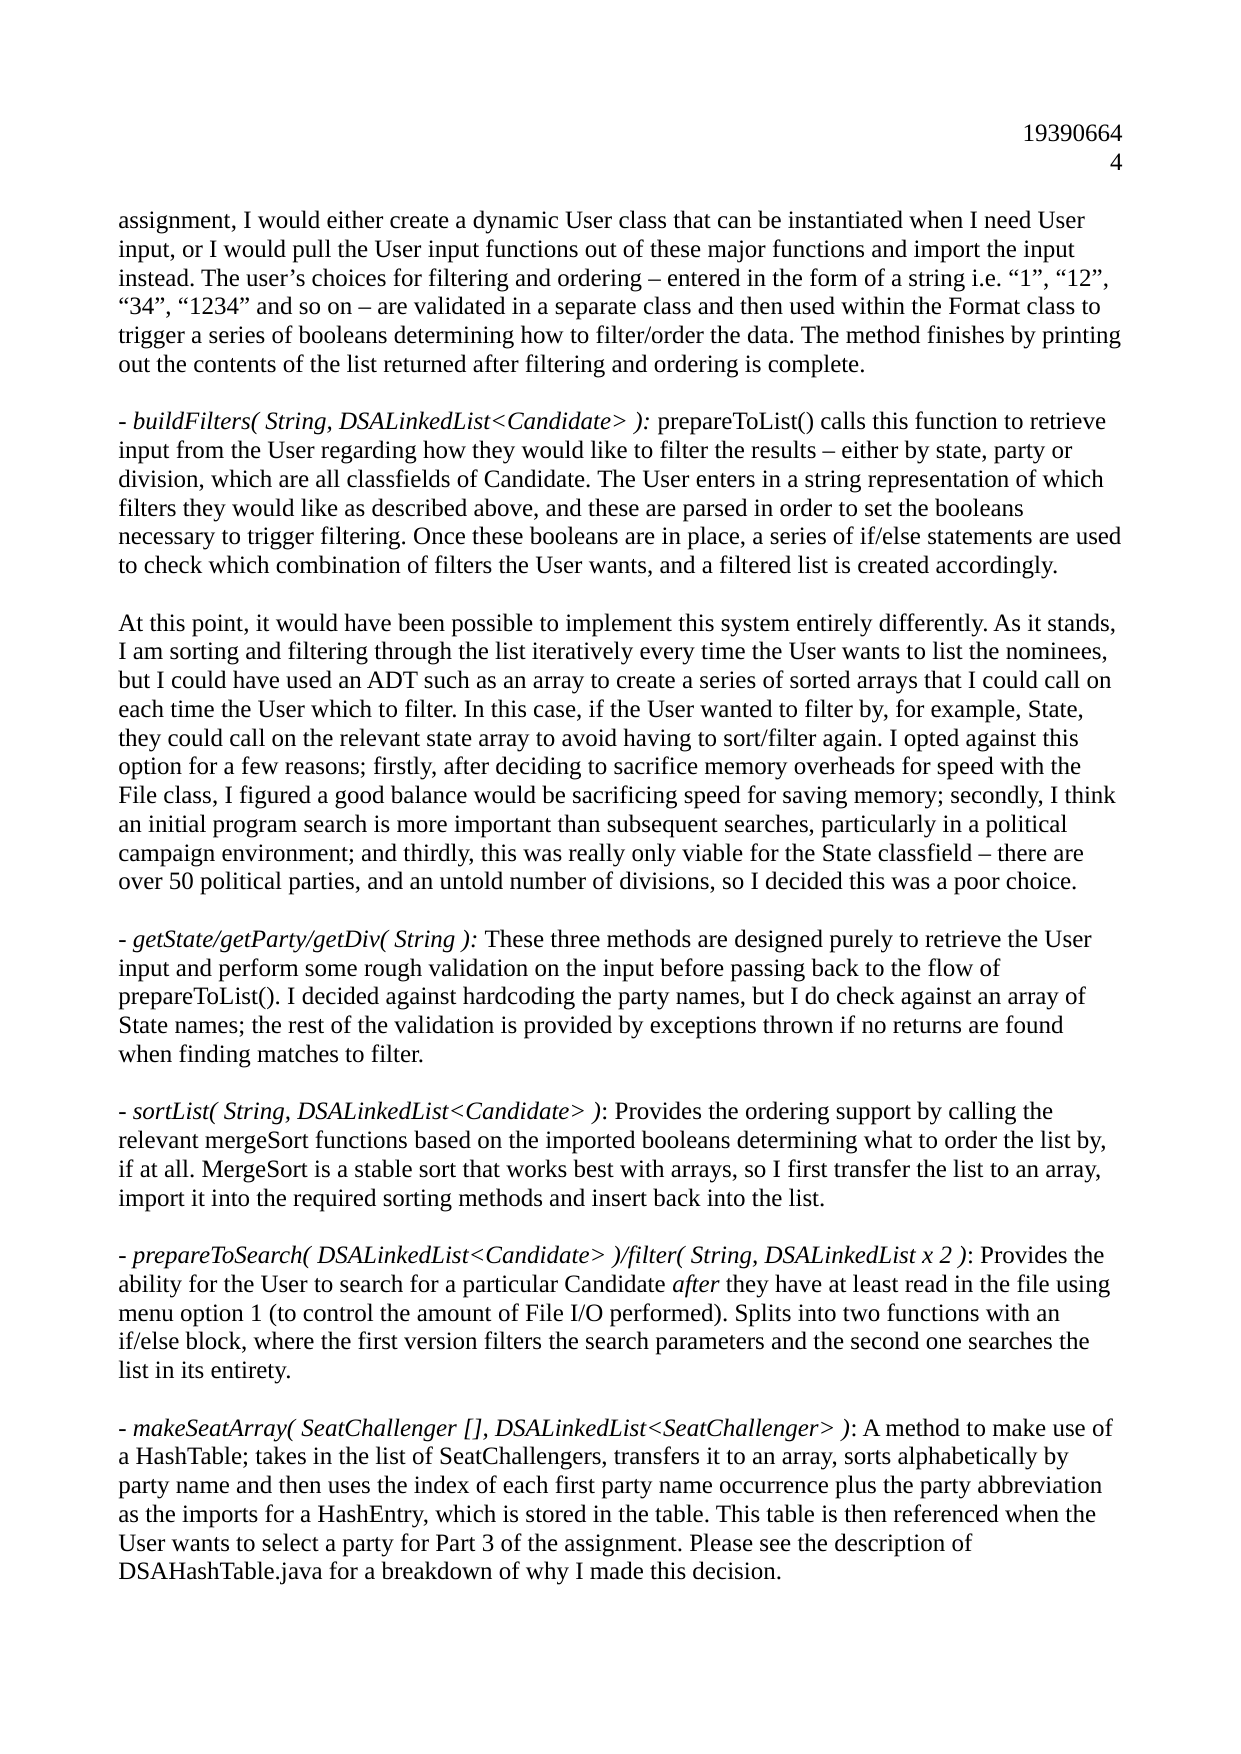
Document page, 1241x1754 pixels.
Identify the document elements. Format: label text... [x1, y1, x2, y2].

text assignment, I would either create a dynamic User class that can be instantiated when I need User input, or I would pull the User input functions out of these major functions and import the input instead. The user’s choices for filtering and ordering – entered in the form of a string i.e. “1”, “12”, “34”, “1234” and so on – are validated in a separate class and then used within the Format class to trigger a series of booleans determining how to filter/order the data. The method finishes by printing out the contents of the list returned after filtering and ordering is complete. [118, 205, 1122, 378]
text - makeSeatArray( SeatChallenger [], DSALinkedList<SeatChallenger> ): A method to make use of a HashTable; takes in the list of SeatChallengers, transfers it to an array, sorts alphabetically by party name and then uses the index of each first party name occurrence plus the party abbreviation as the imports for a HashEntry, which is stored in the table. This table is then referenced when the User wants to select a party for Part 3 of the assignment. Please see the description of DSAHashTable.java for a breakdown of why I made this decision. [118, 1413, 1122, 1585]
text At this point, it would have been possible to implement this system entirely differently. As it stands, I am sorting and filtering through the list iteratively every time the User wants to list the nominees, but I could have used an ADT such as an array to create a series of sorted arrays that I could call on each time the User which to filter. In this case, if the User wanted to filter by, for example, State, they could call on the relevant state array to avoid having to sort/filter again. I opted against this option for a few reasons; firstly, after deciding to sacrifice memory overheads for speed with the File class, I figured a good balance would be sacrificing speed for saving memory; secondly, I think an initial program search is more important than subsequent searches, particularly in a political campaign environment; and thirdly, this was really only viable for the State classfield – there are over 50 political parties, and an untold number of divisions, so I decided this was a poor choice. [118, 608, 1122, 895]
text - buildFilters( String, DSALinkedList<Candidate> ): prepareToList() calls this function to retrieve input from the User regarding how they would like to filter the results – either by state, party or division, which are all classfields of Candidate. The User enters in a string representation of which filters they would like as described above, and these are parsed in order to set the booleans necessary to trigger filtering. Once these booleans are in place, a series of if/else statements are used to check which combination of filters the User wants, and a filtered list is created accordingly. [118, 406, 1122, 579]
text - getState/getParty/getDiv( String ): These three methods are designed purely to retrieve the User input and perform some rough validation on the input before passing back to the flow of prepareToList(). I decided against hardcoding the party names, but I do check against an array of State names; the rest of the validation is provided by exceptions thrown if no returns are found when finding matches to filter. [118, 924, 1122, 1068]
text - prepareToSearch( DSALinkedList<Candidate> )/filter( String, DSALinkedList x 2 ): Provides the ability for the User to search for a particular Candidate after they have at least read in the file using [118, 1240, 1122, 1298]
text - sortList( String, DSALinkedList<Candidate> ): Provides the ordering support by calling the relevant mergeSort functions based on the imported booleans determining what to order the list by, if at all. MergeSort is a stable sort that works best with arrays, so I first transfer the list to an array, import it into the required sorting methods and insert back into the list. [118, 1096, 1122, 1211]
text menu option 1 (to control the amount of File I/O performed). Splits into two functions with an if/else block, where the first version filters the search parameters and the second one searches the list in its entirety. [118, 1298, 1122, 1384]
